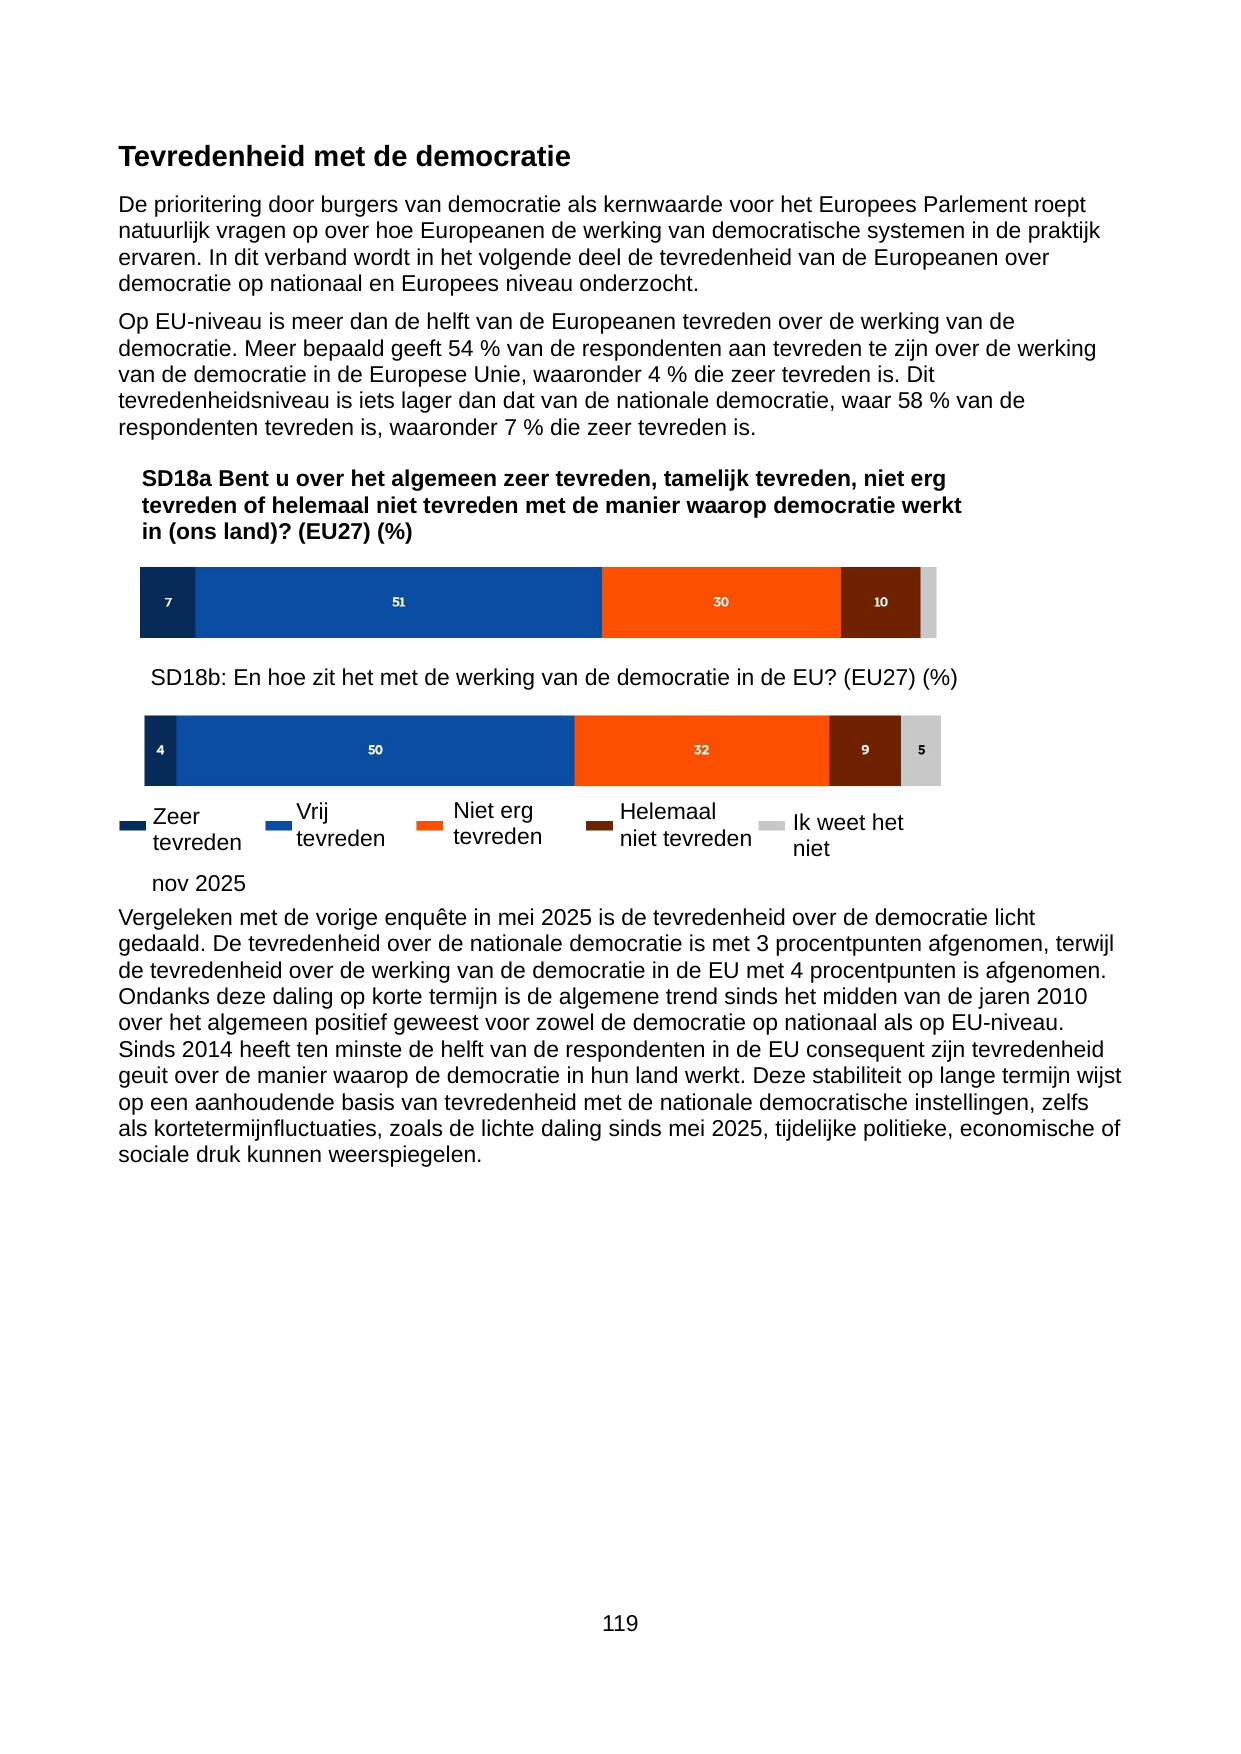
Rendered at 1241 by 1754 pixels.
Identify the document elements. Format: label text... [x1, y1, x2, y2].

picture [127, 563, 949, 793]
picture [118, 818, 788, 832]
text Vergeleken met de vorige enquête in mei 2025 is de tevredenheid over de democratie licht gedaald. De tevredenheid over de nationale democratie is met 3 procentpunten afgenomen, terwijl de tevredenheid over de werking van de democratie in de EU met 4 procentpunten is afgenomen. Ondanks deze daling op korte termijn is de algemene trend sinds het midden van de jaren 2010 over het algemeen positief geweest voor zowel de democratie op nationaal als op EU-niveau. Sinds 2014 heeft ten minste de helft van de respondenten in de EU consequent zijn tevredenheid geuit over de manier waarop de democratie in hun land werkt. Deze stabiliteit op lange termijn wijst op een aanhoudende basis van tevredenheid met de nationale democratische instellingen, zelfs als kortetermijnfluctuaties, zoals de lichte daling sinds mei 2025, tijdelijke politieke, economische of sociale druk kunnen weerspiegelen. [118, 452, 1122, 1167]
subtitle Tevredenheid met de democratie [118, 139, 1122, 172]
text De prioritering door burgers van democratie als kernwaarde voor het Europees Parlement roept natuurlijk vragen op over hoe Europeanen de werking van democratische systemen in de praktijk ervaren. In dit verband wordt in het volgende deel de tevredenheid van de Europeanen over democratie op nationaal en Europees niveau onderzocht. [118, 191, 1122, 296]
text Op EU-niveau is meer dan de helft van de Europeanen tevreden over de werking van de democratie. Meer bepaald geeft 54 % van de respondenten aan tevreden te zijn over de werking van de democratie in de Europese Unie, waaronder 4 % die zeer tevreden is. Dit tevredenheidsniveau is iets lager dan dat van de nationale democratie, waar 58 % van de respondenten tevreden is, waaronder 7 % die zeer tevreden is. [118, 308, 1122, 440]
